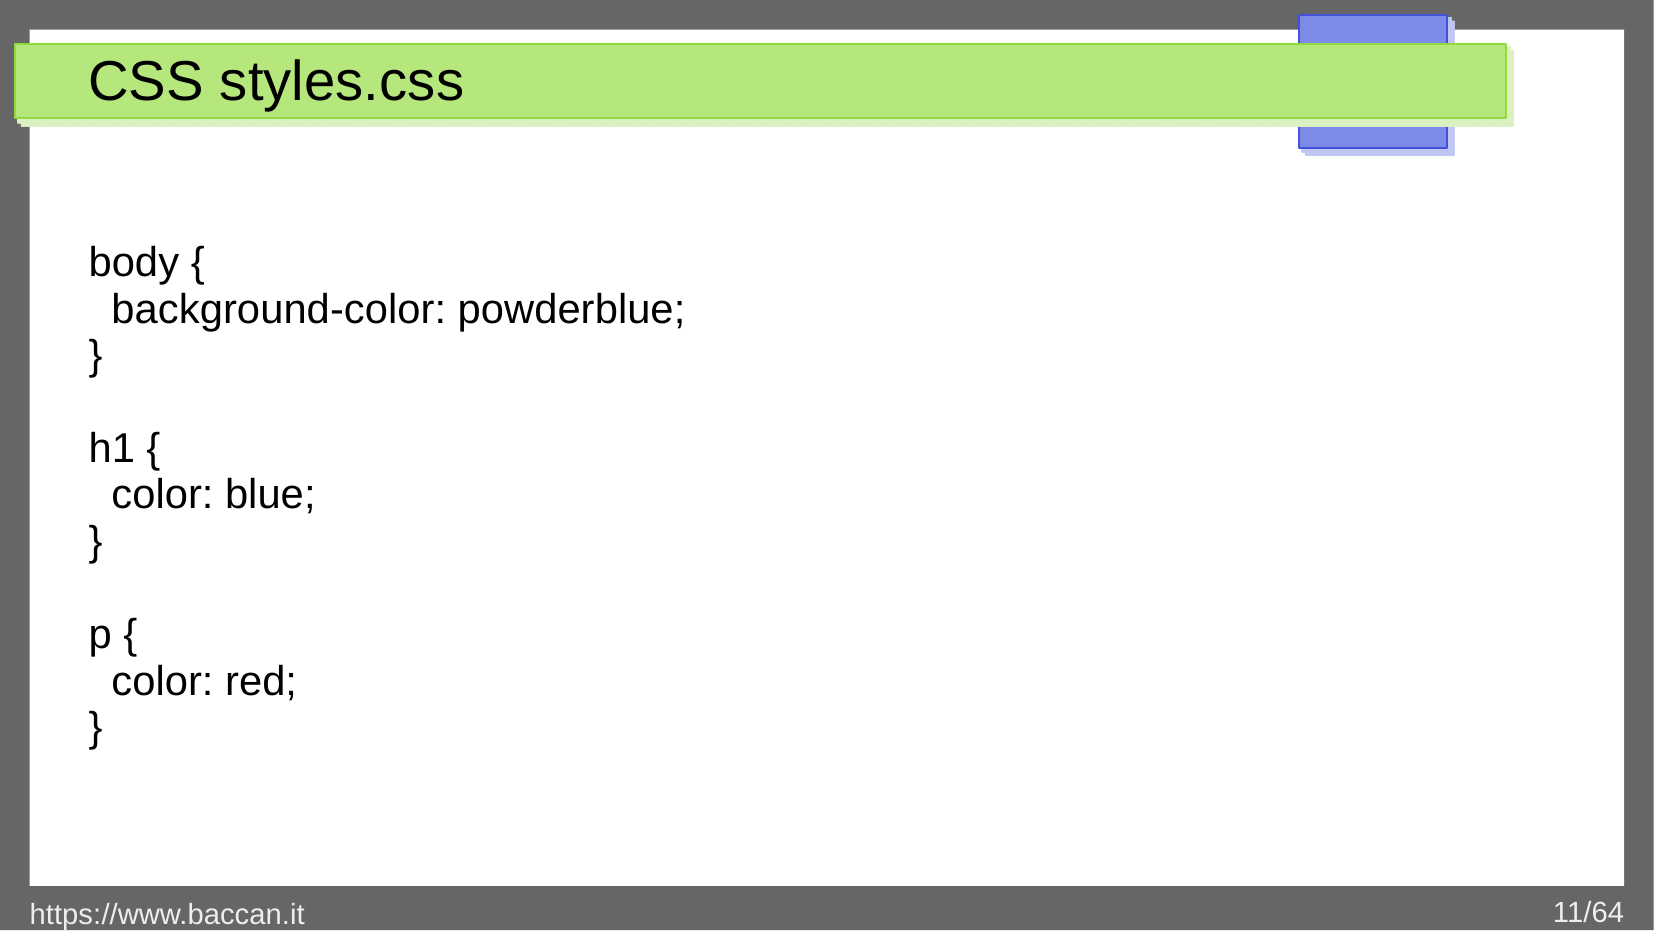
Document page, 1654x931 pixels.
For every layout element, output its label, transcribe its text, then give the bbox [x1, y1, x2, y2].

title CSS styles.css [88, 44, 1506, 119]
text_box body { background-color: powderblue; } h1 { color: blue; } p { color: red; } [88, 169, 1565, 820]
